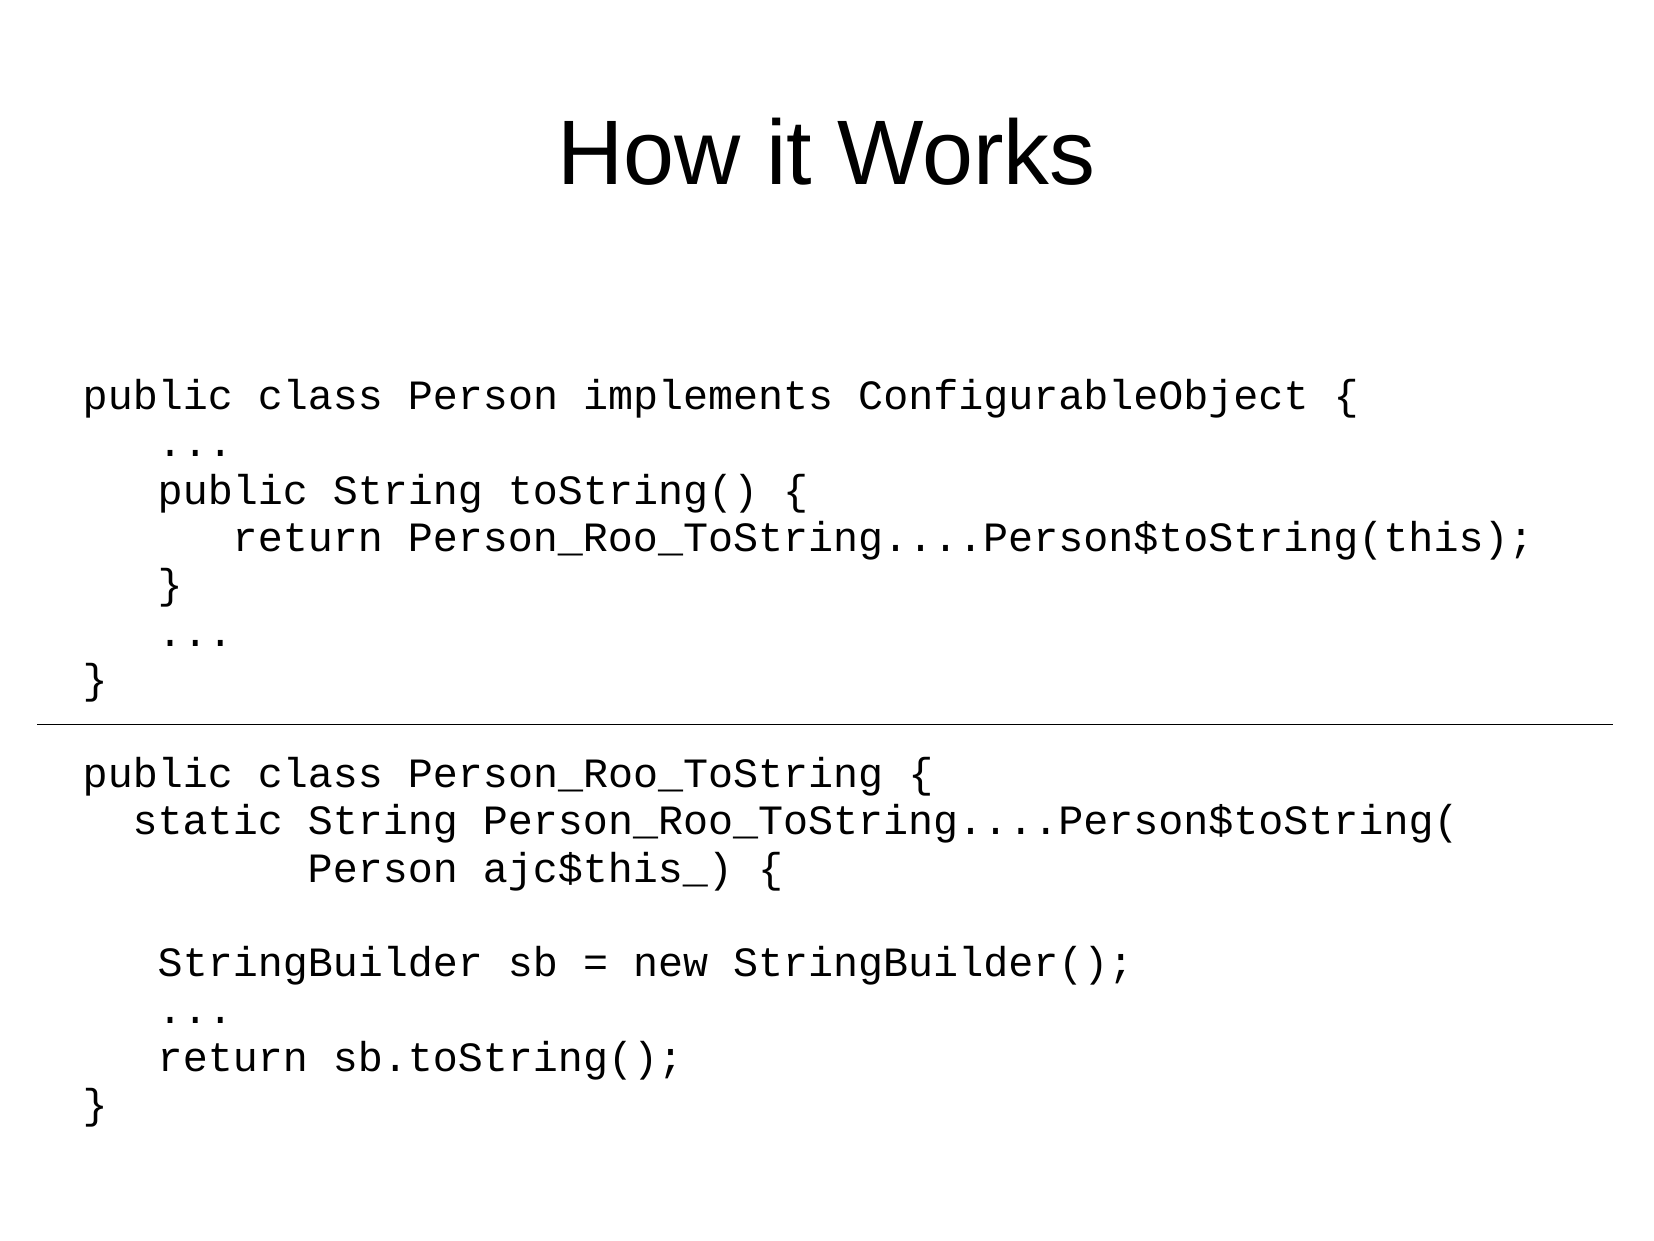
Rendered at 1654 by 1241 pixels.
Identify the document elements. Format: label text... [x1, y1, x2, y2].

title How it Works [82, 49, 1571, 257]
subtitle public class Person implements ConfigurableObject { ... public String toString() { return Person_Roo_ToString....Person$toString(this); } ... } public class Person_Roo_ToString { static String Person_Roo_ToString....Person$toString( Person ajc$this_) { StringBuilder sb = new StringBuilder(); ... return sb.toString(); } [82, 725, 1571, 1194]
subtitle public class Person implements ConfigurableObject { ... public String toString() { return Person_Roo_ToString....Person$toString(this); } ... } public class Person_Roo_ToString { static String Person_Roo_ToString....Person$toString( Person ajc$this_) { StringBuilder sb = new StringBuilder(); ... return sb.toString(); } [82, 375, 1571, 724]
